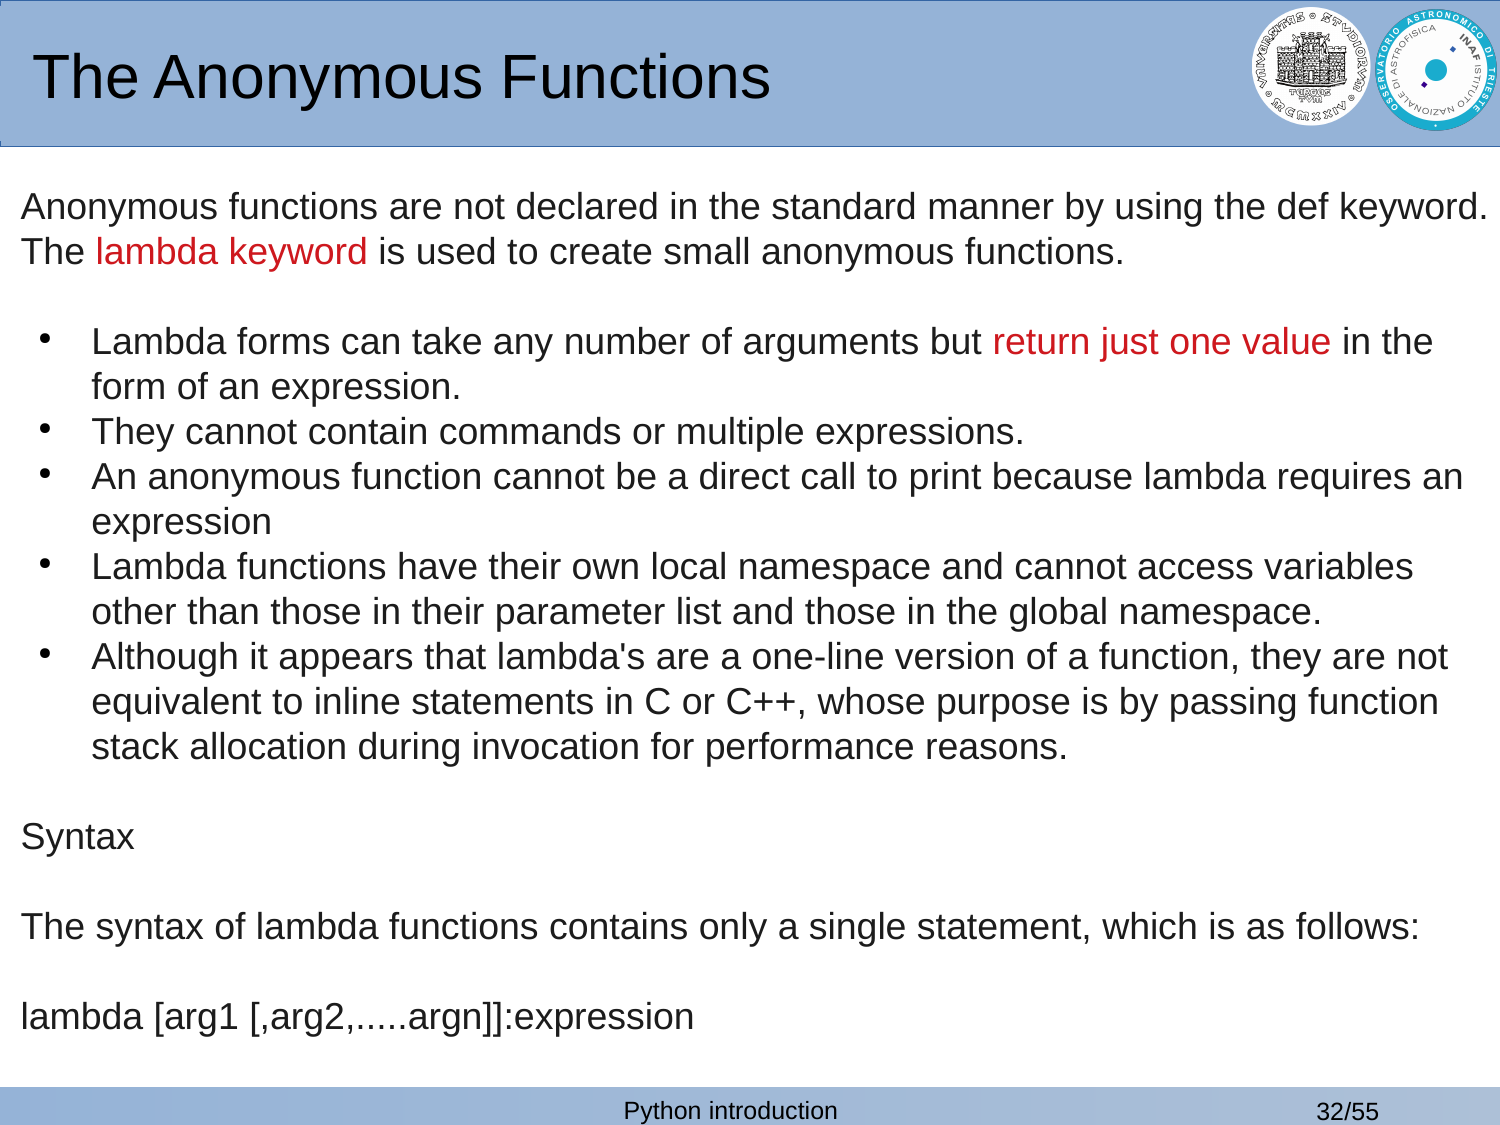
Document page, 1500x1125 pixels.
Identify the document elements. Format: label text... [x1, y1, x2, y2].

text_box The Anonymous Functions [0, 5, 1243, 141]
picture [1252, 0, 1500, 156]
list Anonymous functions are not declared in the standard manner by using the def keyword. The lambda keyword is used to create small anonymous functions. Lambda forms can take any number of arguments but return just one value in the form of an expression. They cannot contain commands or multiple expressions. An anonymous function cannot be a direct call to print because lambda requires an expression Lambda functions have their own local namespace and cannot access variables other than those in their parameter list and those in the global namespace. Although it appears that lambda's are a one-line version of a function, they are not equivalent to inline statements in C or C++, whose purpose is by passing function stack allocation during invocation for performance reasons. Syntax The syntax of lambda functions contains only a single statement, which is as follows: lambda [arg1 [,arg2,.....argn]]:expression [5, 174, 1500, 1111]
